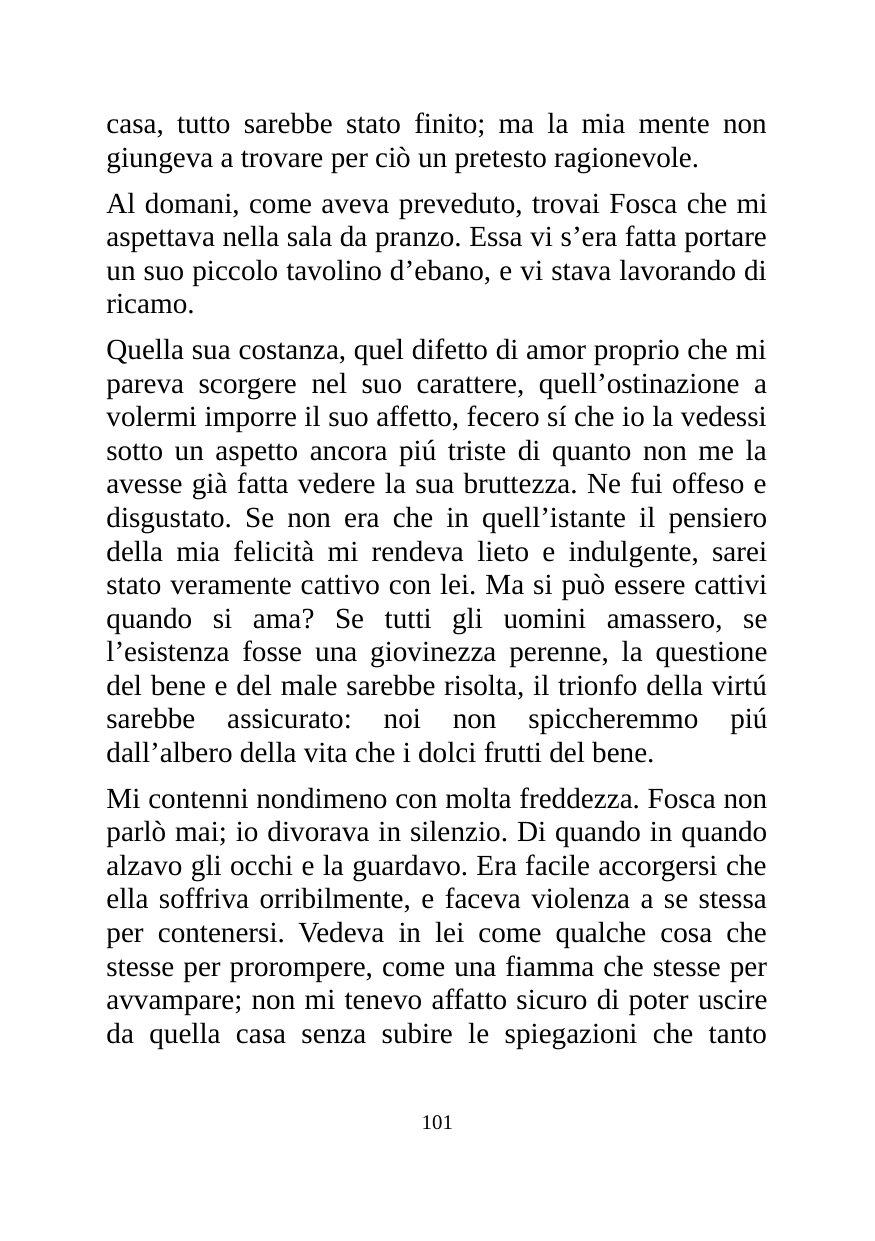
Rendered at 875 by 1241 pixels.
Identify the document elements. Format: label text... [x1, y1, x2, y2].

text Mi contenni nondimeno con molta freddezza. Fosca non parlò mai; io divorava in silenzio. Di quando in quando alzavo gli occhi e la guardavo. Era facile accorgersi che ella soffriva orribilmente, e faceva violenza a se stessa per contenersi. Vedeva in lei come qualche cosa che stesse per prorompere, come una fiamma che stesse per avvampare; non mi tenevo affatto sicuro di poter uscire da quella casa senza subire le spiegazioni che tanto [106, 781, 768, 1049]
text Al domani, come aveva preveduto, trovai Fosca che mi aspettava nella sala da pranzo. Essa vi s’era fatta portare un suo piccolo tavolino d’ebano, e vi stava lavorando di ricamo. [106, 186, 768, 320]
text Quella sua costanza, quel difetto di amor proprio che mi pareva scorgere nel suo carattere, quell’ostinazione a volermi imporre il suo affetto, fecero sí che io la vedessi sotto un aspetto ancora piú triste di quanto non me la avesse già fatta vedere la sua bruttezza. Ne fui offeso e disgustato. Se non era che in quell’istante il pensiero della mia felicità mi rendeva lieto e indulgente, sarei stato veramente cattivo con lei. Ma si può essere cattivi quando si ama? Se tutti gli uomini amassero, se l’esistenza fosse una giovinezza perenne, la questione del bene e del male sarebbe risolta, il trionfo della virtú sarebbe assicurato: noi non spiccheremmo piú dall’albero della vita che i dolci frutti del bene. [106, 332, 768, 768]
text casa, tutto sarebbe stato finito; ma la mia mente non giungeva a trovare per ciò un pretesto ragionevole. [106, 106, 768, 173]
